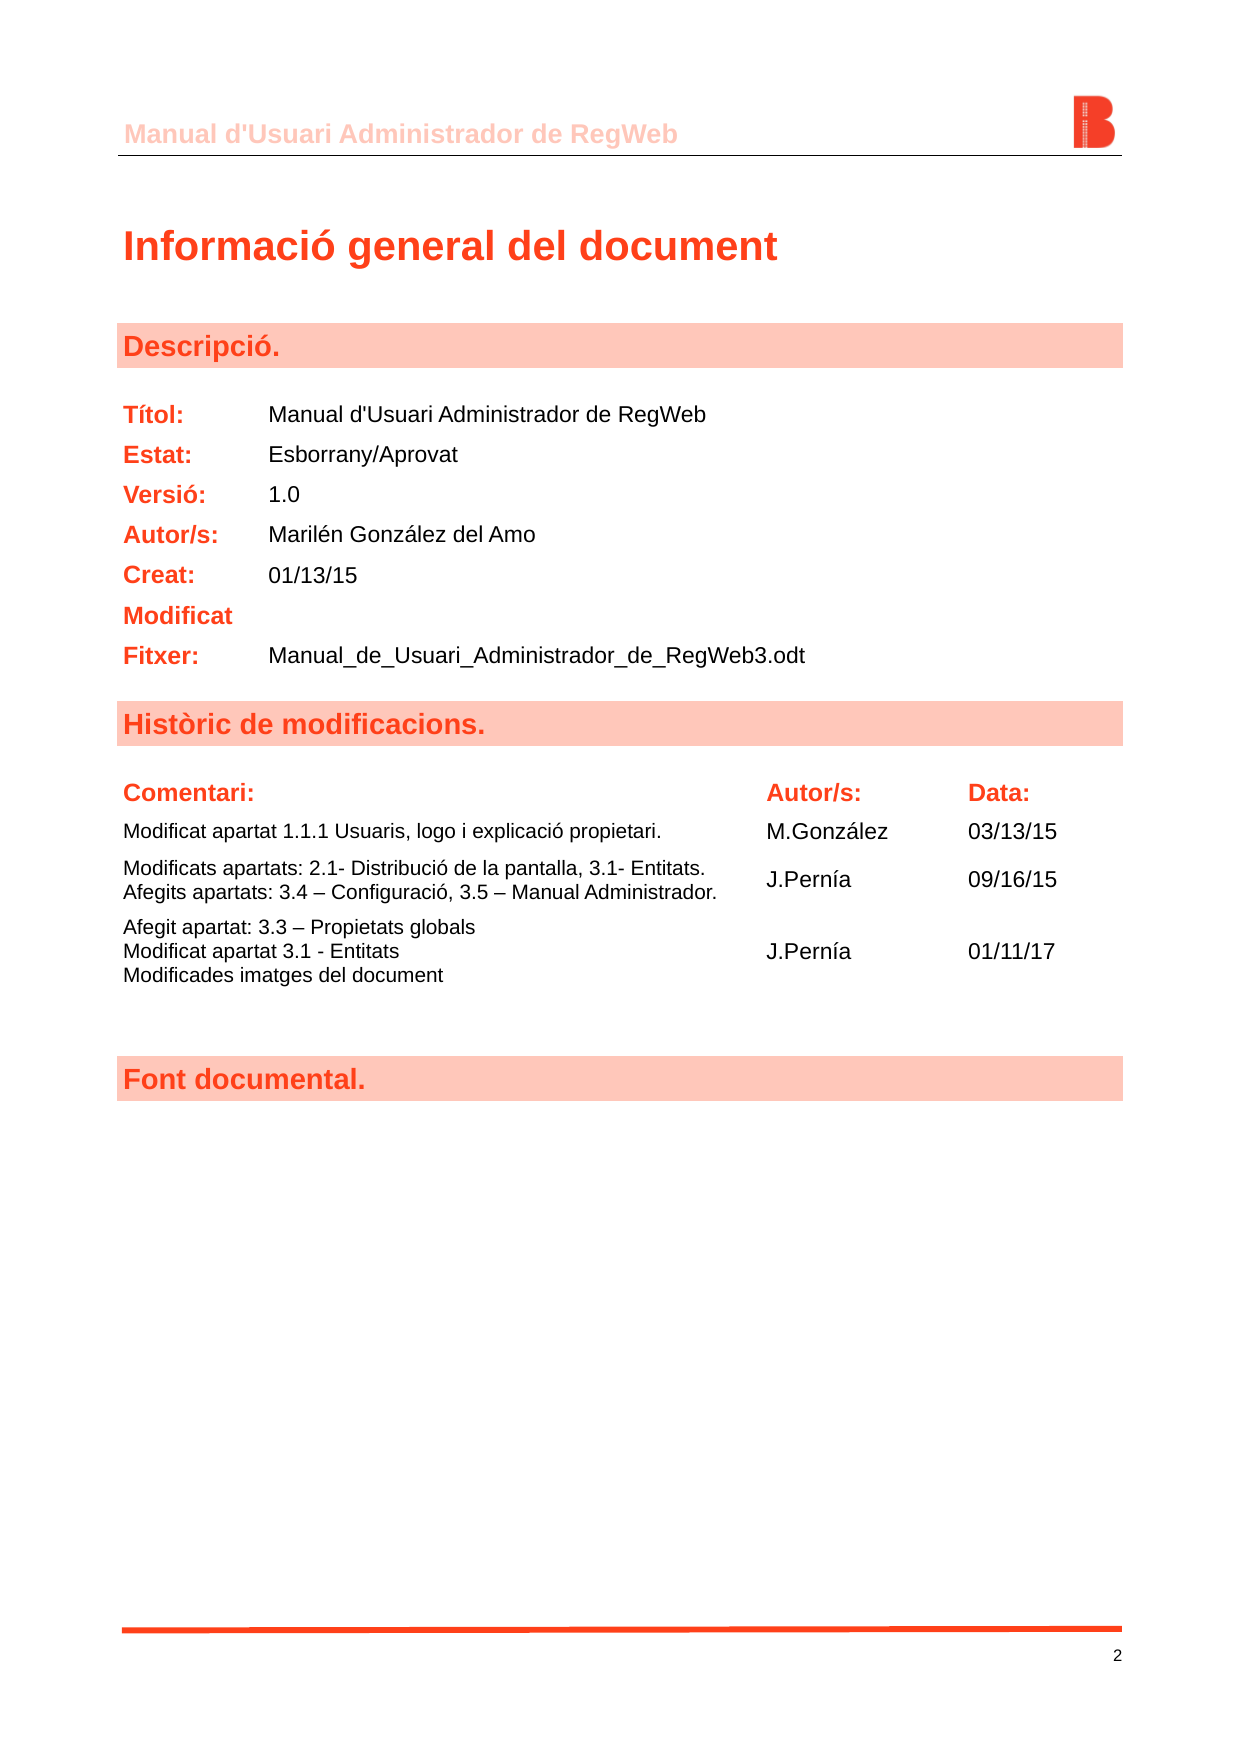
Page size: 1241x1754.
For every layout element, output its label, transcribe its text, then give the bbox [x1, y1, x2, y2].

table_cell 11/01/17 [962, 909, 1123, 993]
table_cell 13/03/15 [962, 812, 1123, 850]
table_cell [117, 1127, 1123, 1165]
table_cell [117, 746, 1123, 772]
table_cell J.Pernía [760, 850, 962, 909]
table_cell [117, 368, 1123, 394]
table_cell Marilén González del Amo [262, 515, 1123, 555]
table_cell 1.0 [262, 474, 1123, 514]
table_cell Històric de modificacions. [117, 701, 1123, 746]
table_cell J.Pernía [760, 909, 962, 993]
table_cell [117, 675, 1123, 701]
table_cell [962, 993, 1123, 1031]
table_cell Versió: [117, 474, 262, 514]
table_cell Afegit apartat: 3.3 – Propietats globals Modificat apartat 3.1 - Entitats Modificades imatges del document [117, 909, 760, 993]
table_cell M.González [760, 812, 962, 850]
table_cell [117, 1205, 1123, 1243]
table_cell Estat: [117, 434, 262, 474]
table_cell Manual d'Usuari Administrador de RegWeb [262, 394, 1123, 434]
table_cell Esborrany/Aprovat [262, 434, 1123, 474]
table_cell Modificat [117, 595, 262, 635]
table_cell Autor/s: [760, 772, 962, 812]
picture [1072, 94, 1117, 150]
table_cell [117, 1101, 1123, 1127]
table_cell Modificat apartat 1.1.1 Usuaris, logo i explicació propietari. [117, 812, 760, 850]
table_cell 13/01/15 [262, 555, 1123, 595]
table_cell Títol: [117, 394, 262, 434]
table_header Informació general del document [117, 216, 1123, 323]
table_cell Comentari: [117, 772, 760, 812]
table_cell Manual_de_Usuari_Administrador_de_RegWeb3.odt [262, 635, 1123, 675]
table_cell [117, 1165, 1123, 1205]
table_cell [117, 1031, 1123, 1056]
table_cell Autor/s: [117, 515, 262, 555]
table_cell 16/09/15 [962, 850, 1123, 909]
table_cell [760, 993, 962, 1031]
table_cell Descripció. [117, 323, 1123, 368]
table_cell Data: [962, 772, 1123, 812]
table_cell Fitxer: [117, 635, 262, 675]
table_cell [117, 993, 760, 1031]
table_cell [262, 595, 1123, 635]
table_cell Creat: [117, 555, 262, 595]
table_cell Font documental. [117, 1056, 1123, 1101]
table_cell Modificats apartats: 2.1- Distribució de la pantalla, 3.1- Entitats. Afegits apartats: 3.4 – Configuració, 3.5 – Manual Administrador. [117, 850, 760, 909]
